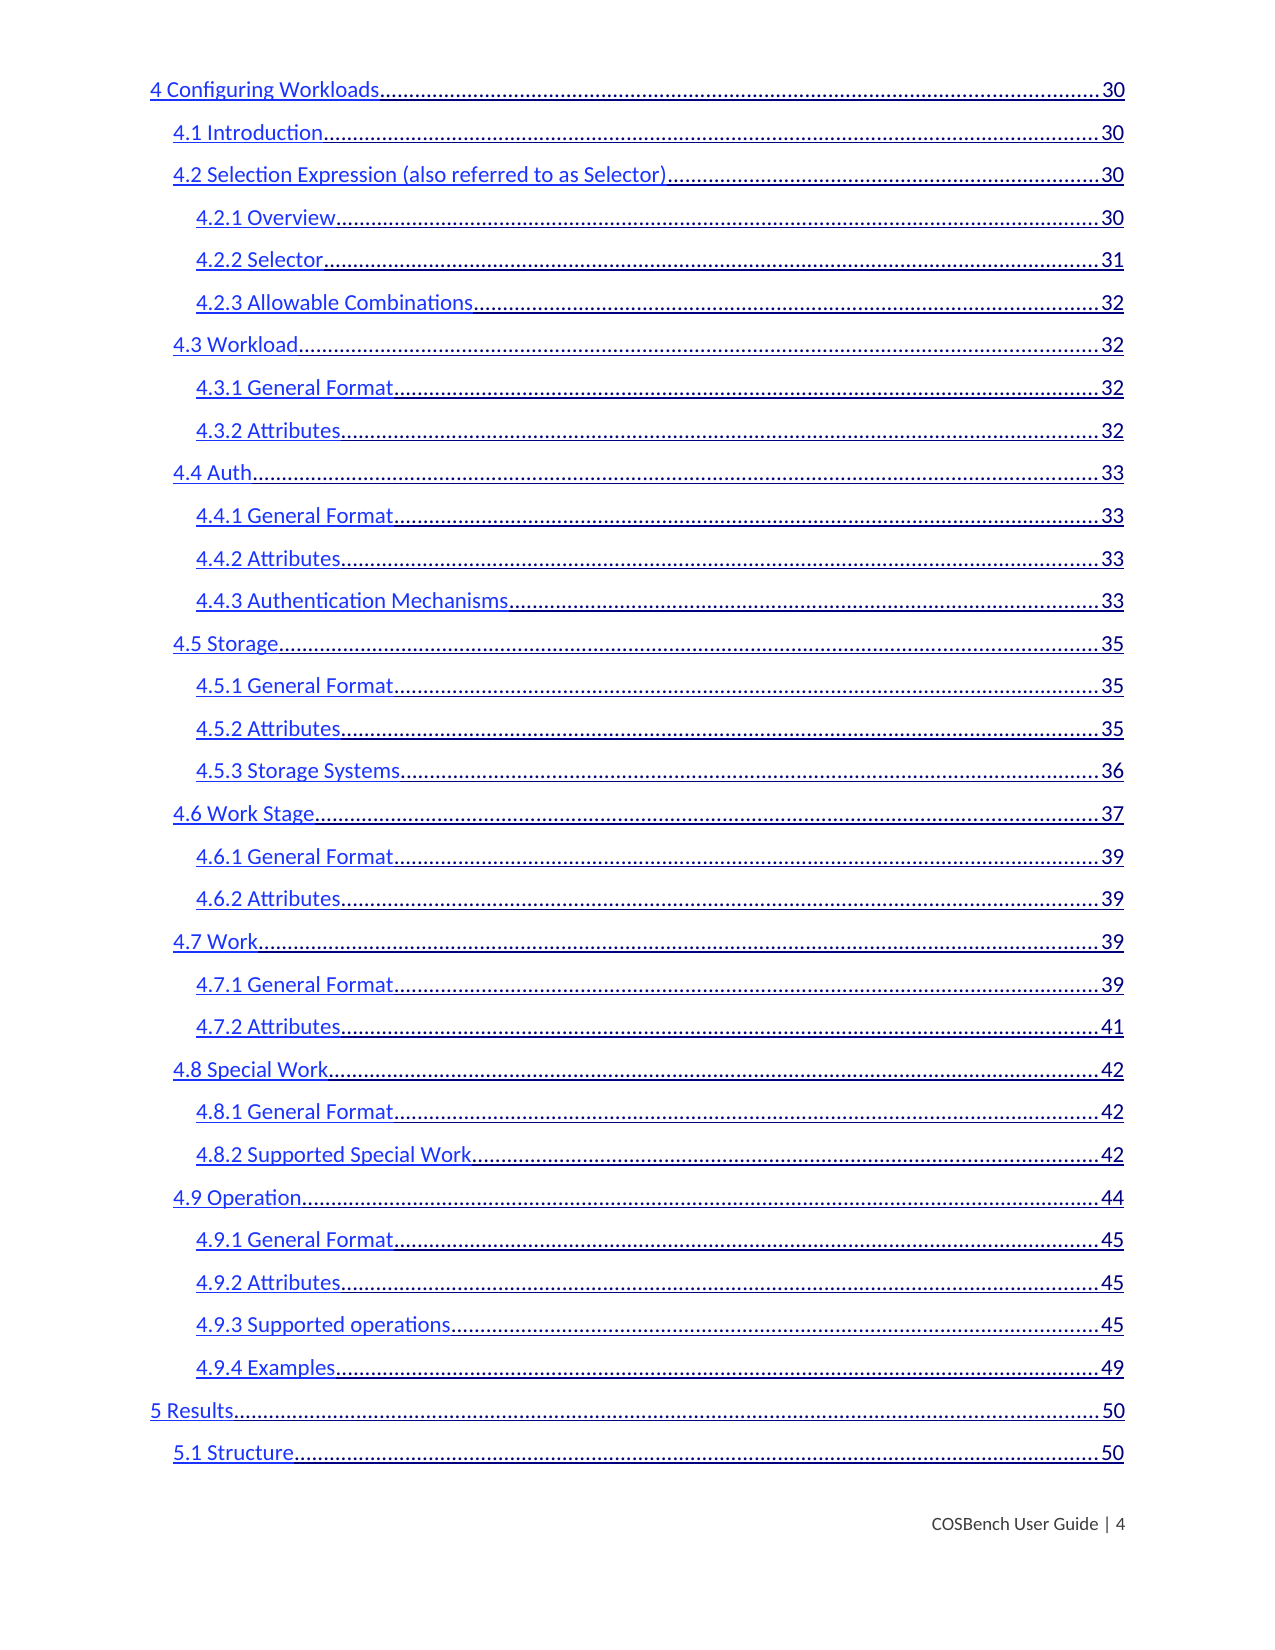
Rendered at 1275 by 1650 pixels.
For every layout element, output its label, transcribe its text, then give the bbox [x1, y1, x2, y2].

text 4.9.1 General Format 45 [196, 1225, 1125, 1253]
text 4.3.2 Attributes 32 [196, 416, 1125, 444]
text 4.6 Work Stage 37 [173, 799, 1125, 827]
text 4.9.3 Supported operations 45 [196, 1311, 1125, 1338]
text 4.3.1 General Format 32 [196, 373, 1125, 401]
text 4.8.2 Supported Special Work 42 [196, 1140, 1125, 1168]
text 4.2.2 Selector 31 [196, 245, 1125, 273]
text 4.8 Special Work 42 [173, 1055, 1125, 1083]
text 4.4.3 Authentication Mechanisms 33 [196, 586, 1125, 614]
text 4.4.1 General Format 33 [196, 501, 1125, 529]
text 4.5.3 Storage Systems 36 [196, 757, 1125, 785]
text 4.1 Introduction 30 [173, 118, 1125, 146]
text 4.8.1 General Format 42 [196, 1097, 1125, 1126]
text 4.5 Storage 35 [173, 629, 1125, 657]
text 4.2.3 Allowable Combinations 32 [196, 288, 1125, 316]
text 4.3 Workload 32 [173, 331, 1125, 359]
text 4.2 Selection Expression (also referred to as Selector) 30 [173, 160, 1125, 188]
text 4.2.1 Overview 30 [196, 203, 1125, 231]
text 4.9.2 Attributes 45 [196, 1268, 1125, 1296]
text 4.9 Operation 44 [173, 1183, 1125, 1211]
text 4.6.2 Attributes 39 [196, 884, 1125, 912]
text 4.7.2 Attributes 41 [196, 1012, 1125, 1040]
text 4.5.1 General Format 35 [196, 671, 1125, 699]
text 4.9.4 Examples 49 [196, 1353, 1125, 1381]
text 4.7.1 General Format 39 [196, 970, 1125, 998]
text 4 Configuring Workloads 30 [150, 75, 1125, 99]
text 4.7 Work 39 [173, 927, 1125, 955]
text 4.6.1 General Format 39 [196, 842, 1125, 870]
text 5 Results 50 [150, 1396, 1125, 1420]
text 4.4 Auth 33 [173, 458, 1125, 486]
text 4.4.2 Attributes 33 [196, 544, 1125, 572]
text 5.1 Structure 50 [173, 1438, 1125, 1466]
text 4.5.2 Attributes 35 [196, 714, 1125, 742]
